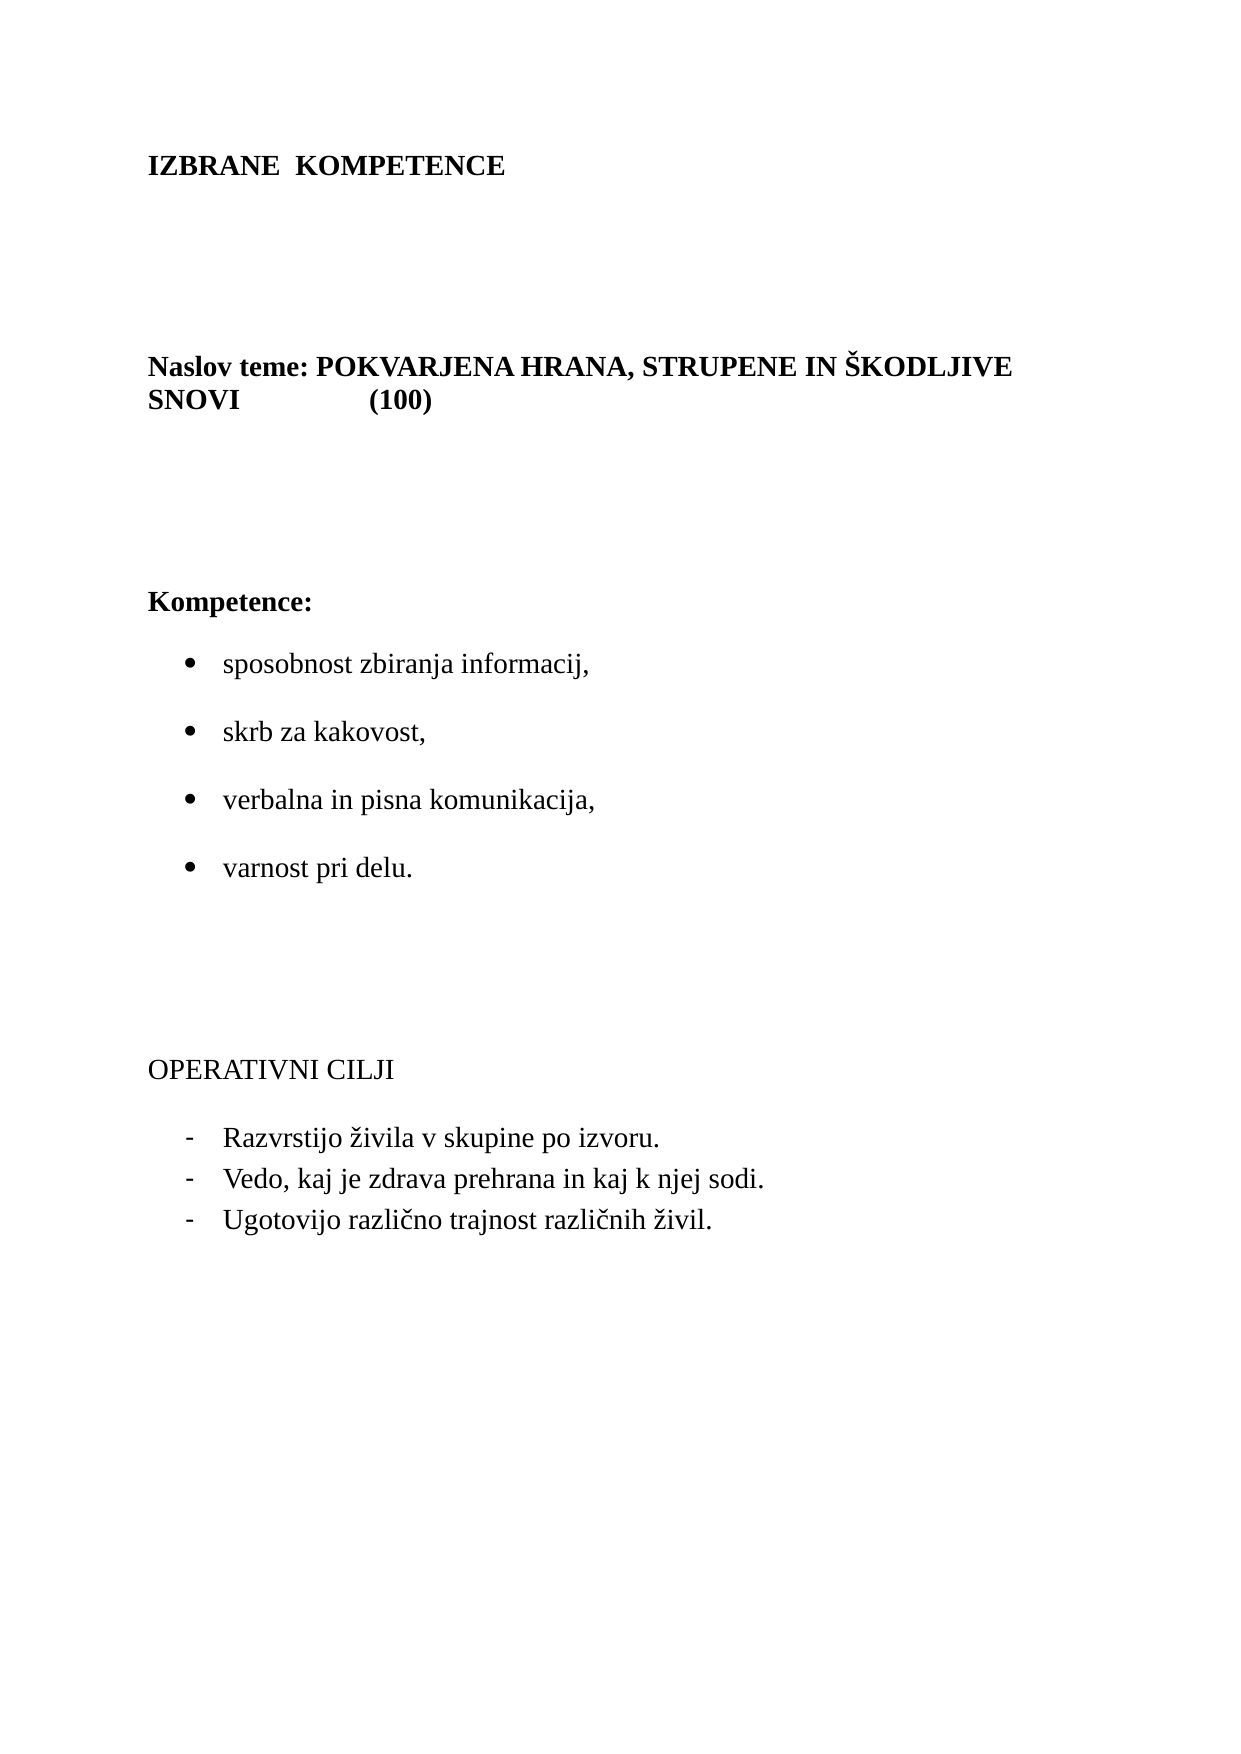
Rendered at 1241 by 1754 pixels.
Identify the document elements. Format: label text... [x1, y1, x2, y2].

list Razvrstijo živila v skupine po izvoru. [185, 1119, 1093, 1154]
list Ugotovijo različno trajnost različnih živil. [185, 1201, 1093, 1236]
list verbalna in pisna komunikacija, [185, 782, 1093, 816]
list sposobnost zbiranja informacij, [185, 646, 1093, 680]
text OPERATIVNI CILJI [148, 1052, 1093, 1085]
text Kompetence: [148, 584, 1093, 617]
list varnost pri delu. [185, 850, 1093, 883]
text Naslov teme: POKVARJENA HRANA, STRUPENE IN ŠKODLJIVE SNOVI (100) [148, 349, 1093, 416]
text IZBRANE KOMPETENCE [148, 148, 1093, 181]
list Vedo, kaj je zdrava prehrana in kaj k njej sodi. [185, 1160, 1093, 1195]
list skrb za kakovost, [185, 714, 1093, 748]
